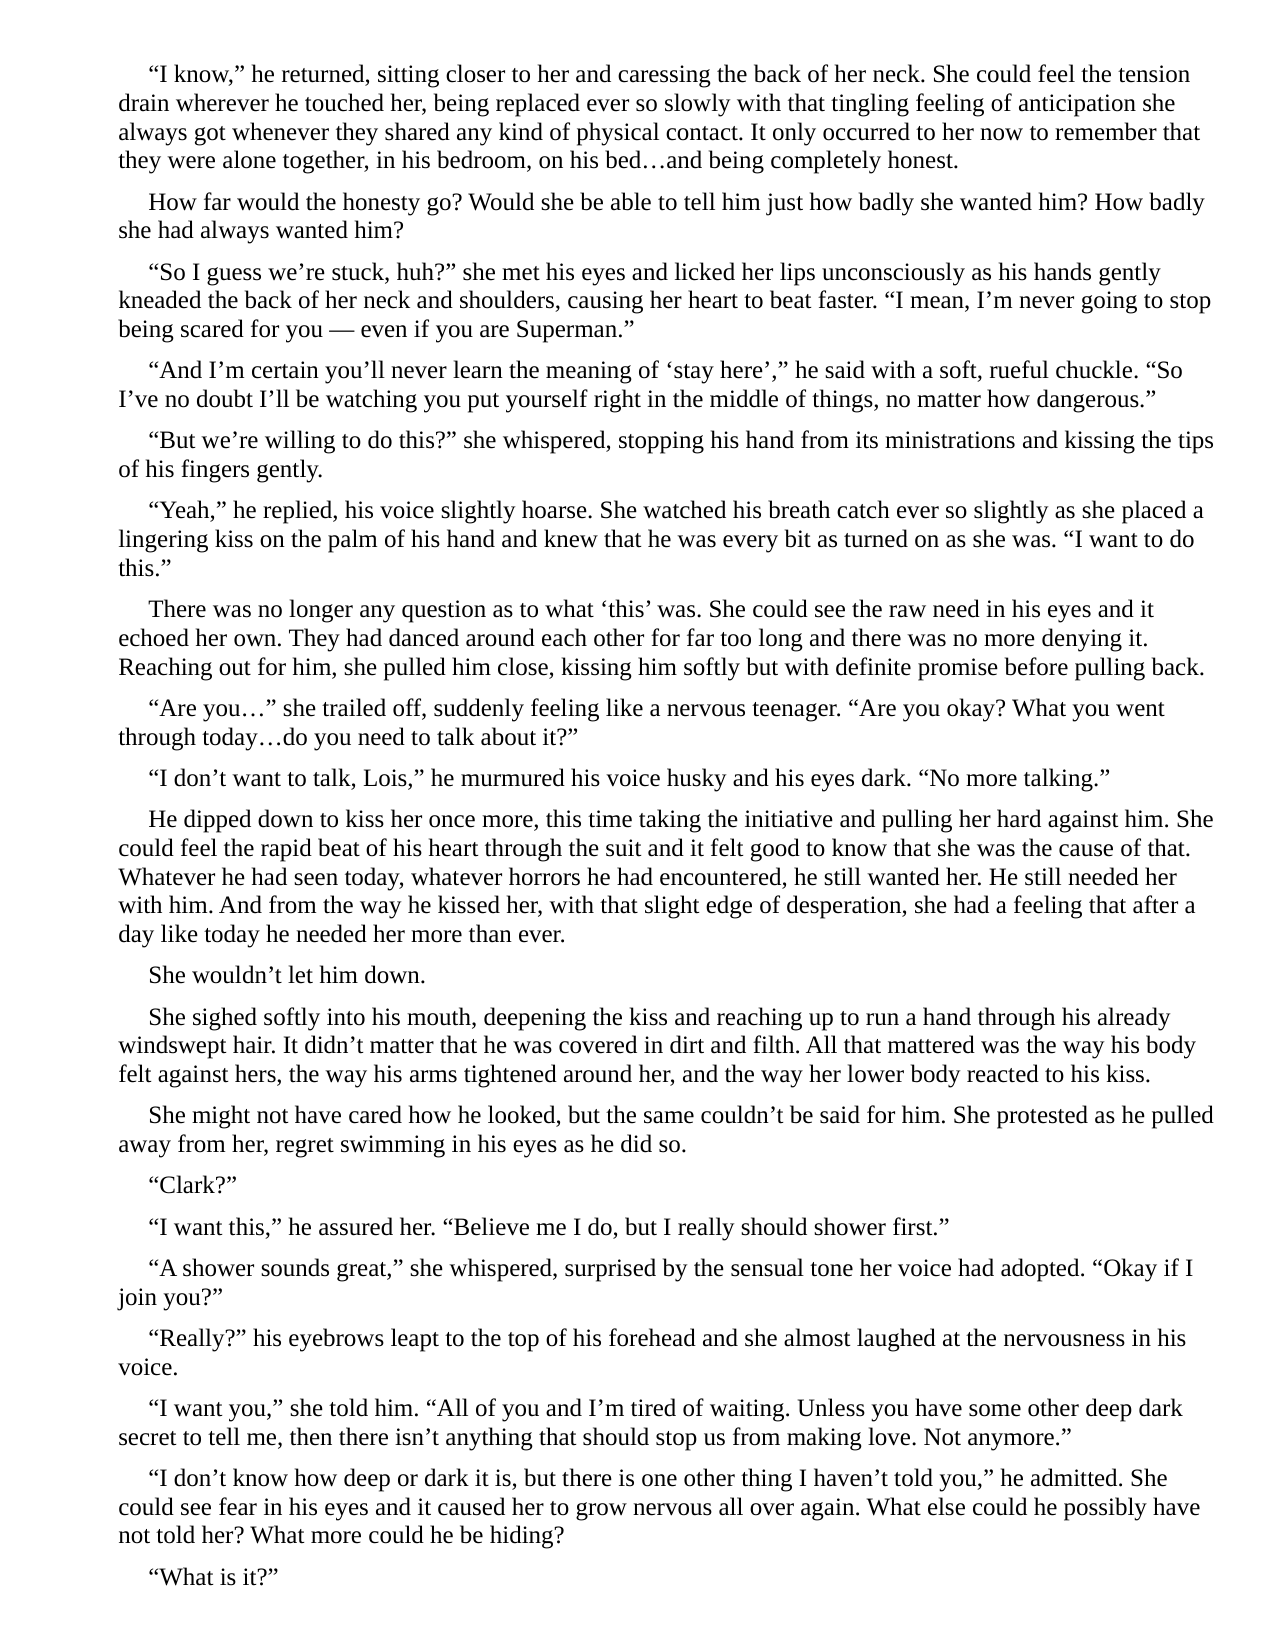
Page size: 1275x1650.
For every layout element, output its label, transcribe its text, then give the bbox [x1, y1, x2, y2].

text There was no longer any question as to what ‘this’ was. She could see the raw need in his eyes and it echoed her own. They had danced around each other for far too long and there was no more denying it. Reaching out for him, she pulled him close, kissing him softly but with definite promise before pulling back. [118, 594, 1216, 680]
text “I don’t want to talk, Lois,” he murmured his voice husky and his eyes dark. “No more talking.” [118, 763, 1216, 792]
text “And I’m certain you’ll never learn the meaning of ‘stay here’,” he said with a soft, rueful chuckle. “So I’ve no doubt I’ll be watching you put yourself right in the middle of things, no matter how dangerous.” [118, 355, 1216, 413]
text “Clark?” [118, 1170, 1216, 1199]
text “Yeah,” he replied, his voice slightly hoarse. She watched his breath catch ever so slightly as she placed a lingering kiss on the palm of his hand and knew that he was every bit as turned on as she was. “I want to do this.” [118, 495, 1216, 582]
text “I want this,” he assured her. “Believe me I do, but I really should shower first.” [118, 1212, 1216, 1240]
text How far would the honesty go? Would she be able to tell him just how badly she wanted him? How badly she had always wanted him? [118, 187, 1216, 244]
text “Really?” his eyebrows leapt to the top of his forehead and she almost laughed at the nervousness in his voice. [118, 1323, 1216, 1380]
text “So I guess we’re stuck, huh?” she met his eyes and licked her lips unconsciously as his hands gently kneaded the back of her neck and shoulders, causing her heart to beat faster. “I mean, I’m never going to stop being scared for you — even if you are Superman.” [118, 257, 1216, 343]
text “I want you,” she told him. “All of you and I’m tired of waiting. Unless you have some other deep dark secret to tell me, then there isn’t anything that should stop us from making love. Not anymore.” [118, 1393, 1216, 1450]
text She might not have cared how he looked, but the same couldn’t be said for him. She protested as he pulled away from her, regret swimming in his eyes as he did so. [118, 1100, 1216, 1158]
text “I don’t know how deep or dark it is, but there is one other thing I haven’t told you,” he admitted. She could see fear in his eyes and it caused her to grow nervous all over again. What else could he possibly have not told her? What more could he be hiding? [118, 1463, 1216, 1549]
text “Are you…” she trailed off, suddenly feeling like a nervous teenager. “Are you okay? What you went through today…do you need to talk about it?” [118, 693, 1216, 750]
text “But we’re willing to do this?” she whispered, stopping his hand from its ministrations and kissing the tips of his fingers gently. [118, 425, 1216, 483]
text She wouldn’t let him down. [118, 960, 1216, 989]
text “I know,” he returned, sitting closer to her and caressing the back of her neck. She could feel the tension drain wherever he touched her, being replaced ever so slowly with that tingling feeling of anticipation she always got whenever they shared any kind of physical contact. It only occurred to her now to remember that they were alone together, in his bedroom, on his bed…and being completely honest. [118, 59, 1216, 174]
text She sighed softly into his mouth, deepening the kiss and reaching up to run a hand through his already windswept hair. It didn’t matter that he was covered in dirt and filth. All that mattered was the way his body felt against hers, the way his arms tightened around her, and the way her lower body reacted to his kiss. [118, 1002, 1216, 1088]
text “A shower sounds great,” she whispered, surprised by the sensual tone her voice had adopted. “Okay if I join you?” [118, 1253, 1216, 1310]
text He dipped down to kiss her once more, this time taking the initiative and pulling her hard against him. She could feel the rapid beat of his heart through the suit and it felt good to know that she was the cause of that. Whatever he had seen today, whatever horrors he had encountered, he still wanted her. He still needed her with him. And from the way he kissed her, with that slight edge of desperation, she had a feeling that after a day like today he needed her more than ever. [118, 804, 1216, 948]
text “What is it?” [118, 1562, 1216, 1590]
